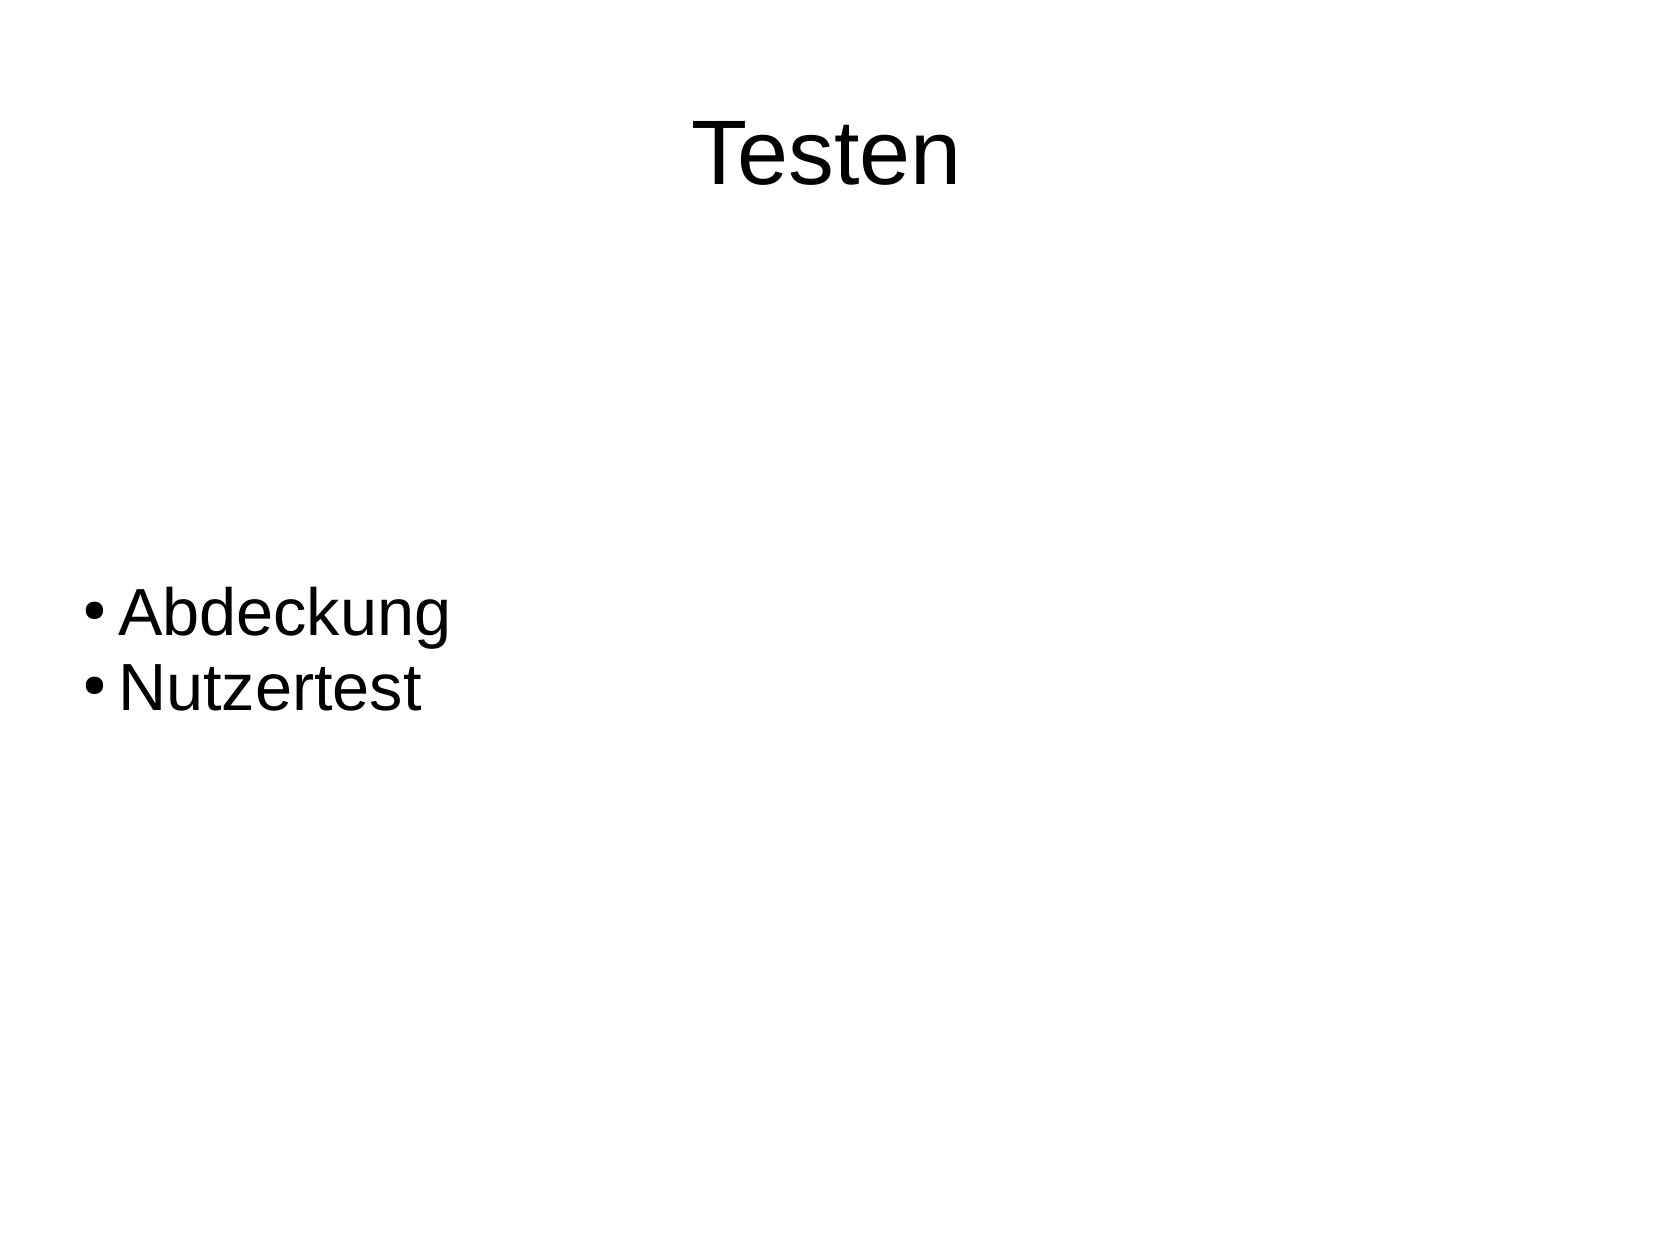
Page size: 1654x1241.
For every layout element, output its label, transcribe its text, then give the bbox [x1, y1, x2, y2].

subtitle Abdeckung Nutzertest [82, 241, 1571, 1059]
title Testen [82, 49, 1571, 241]
